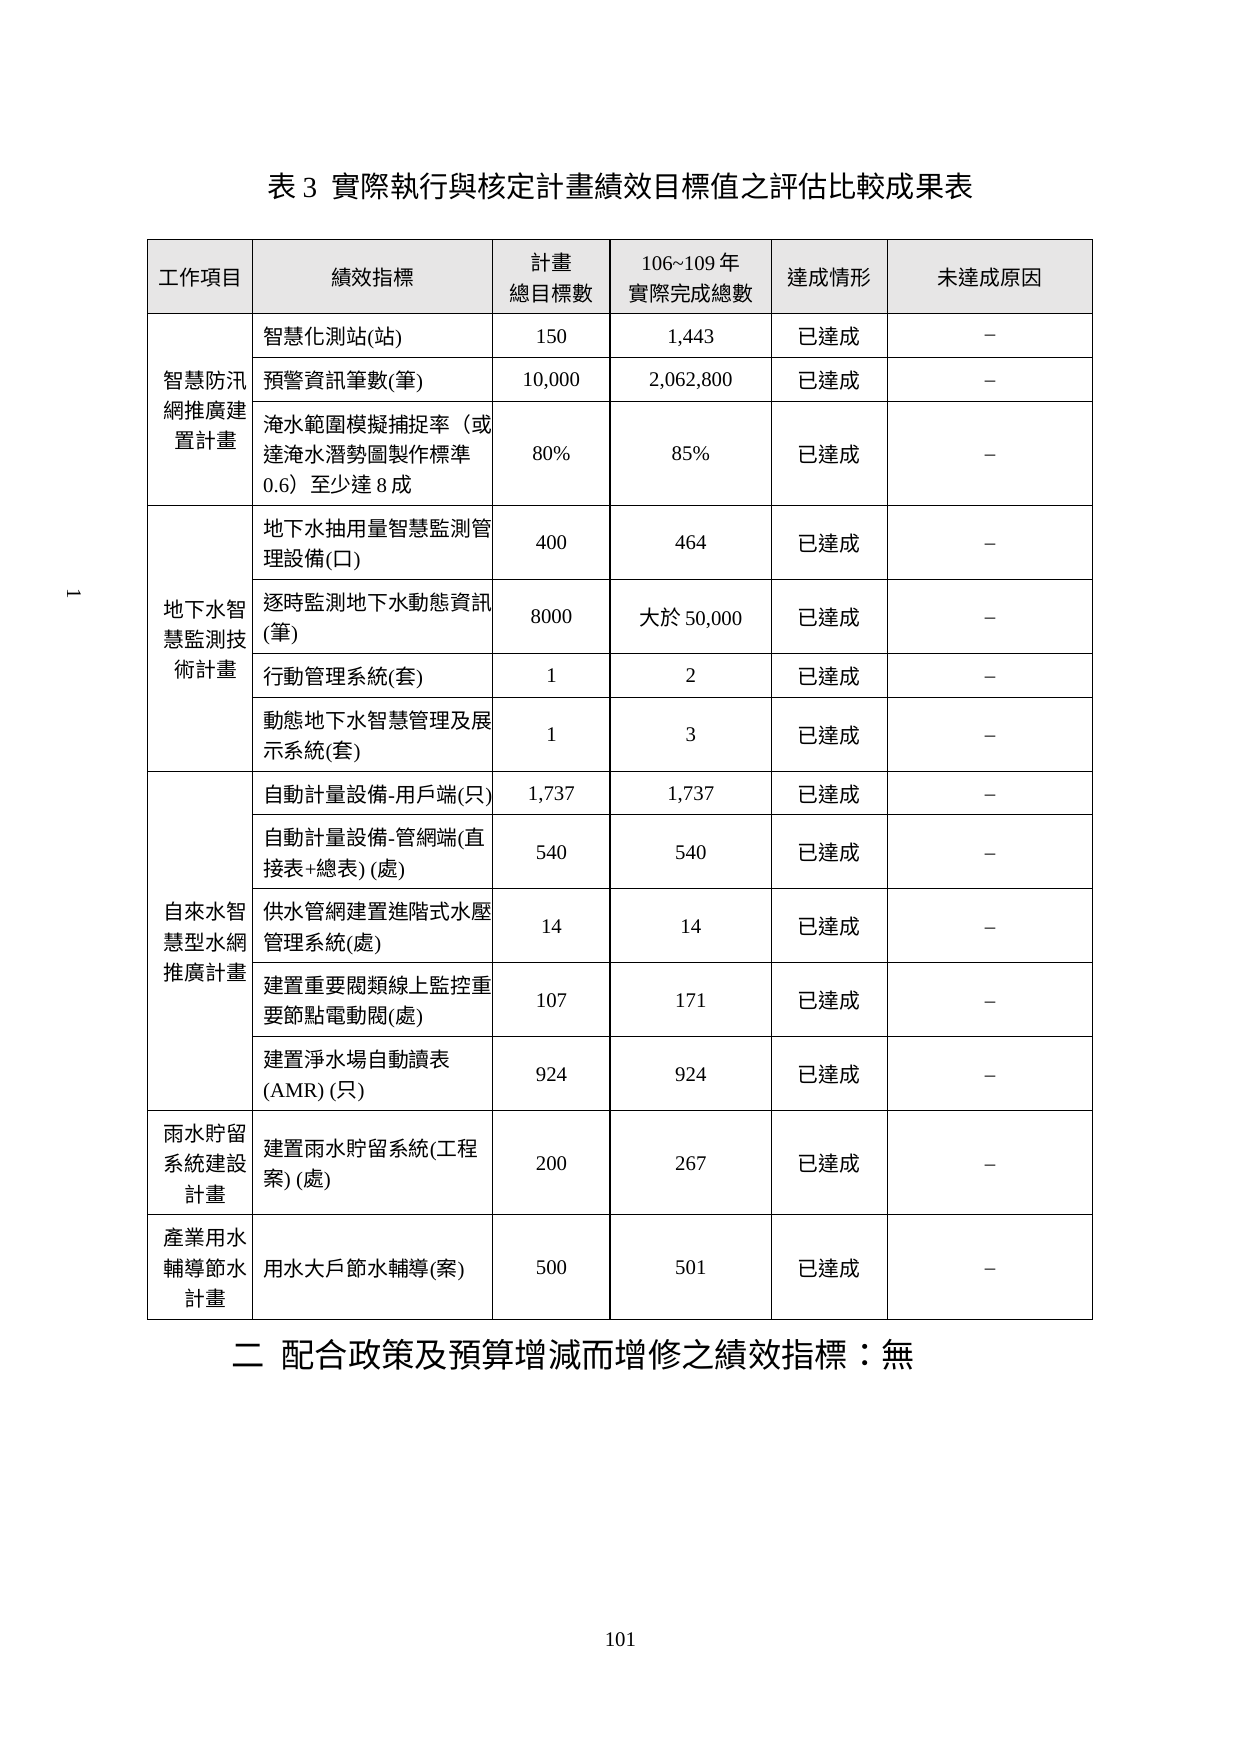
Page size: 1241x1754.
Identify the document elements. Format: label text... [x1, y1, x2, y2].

table_cell 動態地下水智慧管理及展示系統(套) [253, 698, 492, 771]
table_cell 171 [611, 963, 771, 1036]
table_cell 已達成 [772, 314, 887, 357]
table_cell 1,737 [493, 772, 609, 814]
subtitle 配合政策及預算增減而增修之績效指標：無 [231, 1320, 1092, 1387]
table_cell ‒ [888, 402, 1092, 505]
table_cell 行動管理系統(套) [253, 654, 492, 697]
table_cell 用水大戶節水輔導(案) [253, 1215, 492, 1318]
table_cell 已達成 [772, 402, 887, 505]
table_cell ‒ [888, 963, 1092, 1036]
table_cell 已達成 [772, 580, 887, 653]
table_cell 已達成 [772, 506, 887, 579]
table_cell 500 [493, 1215, 609, 1318]
table_cell 924 [611, 1037, 771, 1110]
table_cell ‒ [888, 580, 1092, 653]
table_cell 1,443 [611, 314, 771, 357]
table_cell 2,062,800 [611, 358, 771, 401]
table_cell ‒ [888, 506, 1092, 579]
table_cell 200 [493, 1111, 609, 1214]
table_cell ‒ [888, 1215, 1092, 1318]
table_cell 400 [493, 506, 609, 579]
table_cell ‒ [888, 314, 1092, 357]
table_cell 已達成 [772, 1111, 887, 1214]
table_cell 供水管網建置進階式水壓管理系統(處) [253, 889, 492, 962]
table_cell 已達成 [772, 1215, 887, 1318]
table_cell 大於50,000 [611, 580, 771, 653]
table_cell 智慧防汛網推廣建置計畫 [148, 314, 252, 505]
table_cell 267 [611, 1111, 771, 1214]
table_cell 10,000 [493, 358, 609, 401]
table_cell 地下水智慧監測技術計畫 [148, 506, 252, 771]
table_cell 14 [493, 889, 609, 962]
table_cell 14 [611, 889, 771, 962]
text 表3 實際執行與核定計畫績效目標值之評估比較成果表 [148, 163, 1092, 205]
table_header 未達成原因 [888, 240, 1092, 313]
table_cell 已達成 [772, 889, 887, 962]
table_cell 淹水範圍模擬捕捉率（或達淹水潛勢圖製作標準0.6）至少達8成 [253, 402, 492, 505]
table_header 績效指標 [253, 240, 492, 313]
table_cell 已達成 [772, 358, 887, 401]
table_cell 已達成 [772, 654, 887, 697]
table_cell 1 [493, 654, 609, 697]
table_cell 8000 [493, 580, 609, 653]
table_cell 1,737 [611, 772, 771, 814]
table_cell 自動計量設備-管網端(直接表+總表) (處) [253, 815, 492, 888]
table_header 計畫 總目標數 [493, 240, 609, 313]
table_cell 已達成 [772, 963, 887, 1036]
table_cell 80% [493, 402, 609, 505]
table_cell 已達成 [772, 815, 887, 888]
table_cell ‒ [888, 358, 1092, 401]
table_cell 464 [611, 506, 771, 579]
table_cell 建置雨水貯留系統(工程案) (處) [253, 1111, 492, 1214]
table_cell 2 [611, 654, 771, 697]
table_cell ‒ [888, 815, 1092, 888]
table_cell ‒ [888, 772, 1092, 814]
table_cell 540 [611, 815, 771, 888]
table_cell 建置重要閥類線上監控重要節點電動閥(處) [253, 963, 492, 1036]
table_cell 建置淨水場自動讀表(AMR) (只) [253, 1037, 492, 1110]
table_cell 540 [493, 815, 609, 888]
table_cell ‒ [888, 889, 1092, 962]
table_cell 自動計量設備-用戶端(只) [253, 772, 492, 814]
table_cell 已達成 [772, 1037, 887, 1110]
table_cell 924 [493, 1037, 609, 1110]
table_cell 107 [493, 963, 609, 1036]
table_header 106~109年 實際完成總數 [611, 240, 771, 313]
table_cell 預警資訊筆數(筆) [253, 358, 492, 401]
table_cell 智慧化測站(站) [253, 314, 492, 357]
table_cell 雨水貯留系統建設計畫 [148, 1111, 252, 1214]
table_cell 已達成 [772, 772, 887, 814]
table_cell 85% [611, 402, 771, 505]
table_cell 150 [493, 314, 609, 357]
table_cell 自來水智慧型水網推廣計畫 [148, 772, 252, 1110]
table_cell 產業用水輔導節水計畫 [148, 1215, 252, 1318]
table_cell 逐時監測地下水動態資訊(筆) [253, 580, 492, 653]
table_cell 3 [611, 698, 771, 771]
table_cell ‒ [888, 698, 1092, 771]
table_header 工作項目 [148, 240, 252, 313]
table_cell 地下水抽用量智慧監測管理設備(口) [253, 506, 492, 579]
table_cell 已達成 [772, 698, 887, 771]
table_cell 501 [611, 1215, 771, 1318]
table_cell 1 [493, 698, 609, 771]
table_header 達成情形 [772, 240, 887, 313]
table_cell ‒ [888, 1111, 1092, 1214]
table_cell ‒ [888, 654, 1092, 697]
table_cell ‒ [888, 1037, 1092, 1110]
